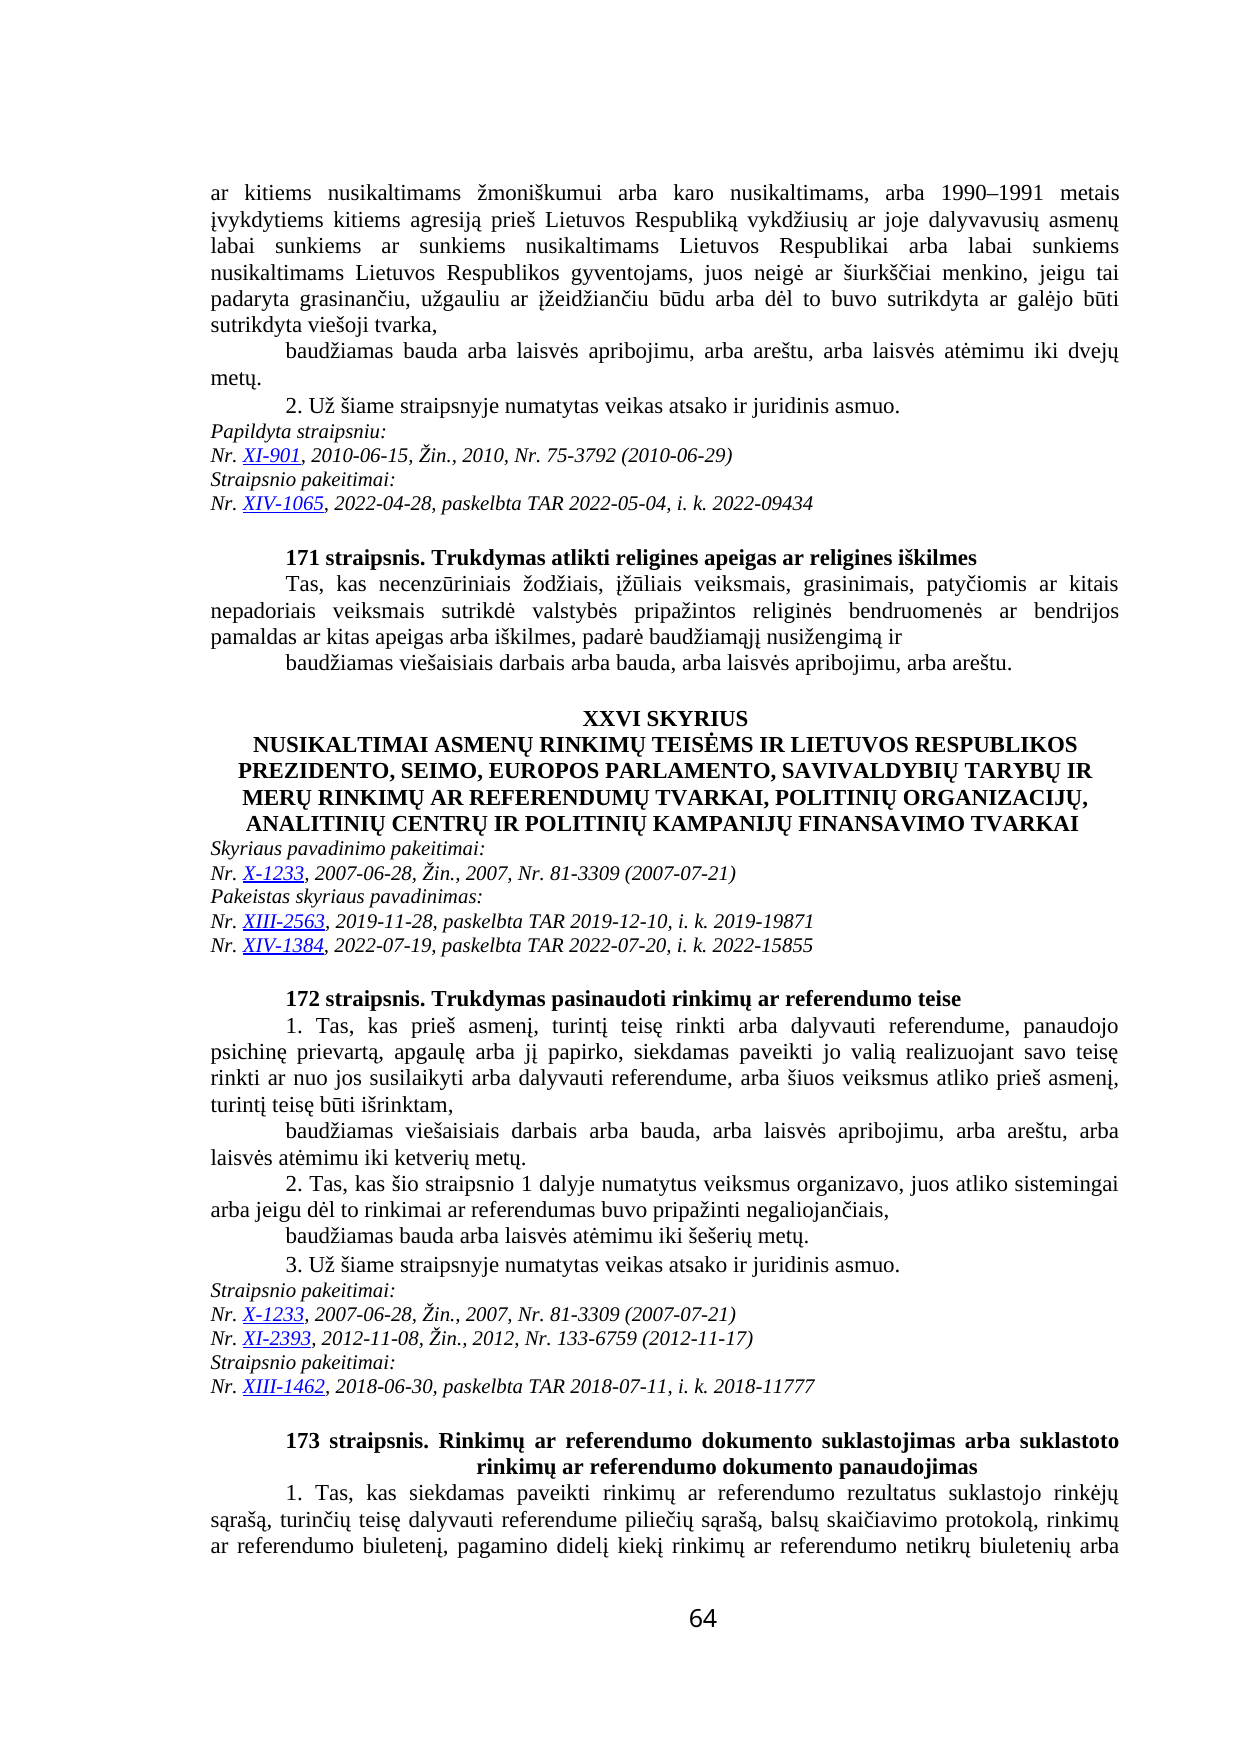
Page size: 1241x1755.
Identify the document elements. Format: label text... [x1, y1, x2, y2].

text 172 straipsnis. Trukdymas pasinaudoti rinkimų ar referendumo teise [210, 985, 1120, 1012]
text Papildyta straipsniu: [210, 419, 1120, 443]
text NUSIKALTIMAI ASMENŲ RINKIMŲ TEISĖMS IR LIETUVOS RESPUBLIKOS PREZIDENTO, SEIMO, EUROPOS PARLAMENTO, SAVIVALDYBIŲ TARYBŲ IR MERŲ RINKIMŲ AR REFERENDUMŲ TVARKAI, POLITINIŲ ORGANIZACIJŲ, ANALITINIŲ CENTRŲ IR POLITINIŲ KAMPANIJŲ FINANSAVIMO TVARKAI [210, 731, 1120, 836]
text Nr. XIII-1462, 2018-06-30, paskelbta TAR 2018-07-11, i. k. 2018-11777 [210, 1374, 1120, 1398]
text baudžiamas viešaisiais darbais arba bauda, arba laisvės apribojimu, arba areštu, arba laisvės atėmimu iki ketverių metų. [210, 1117, 1120, 1170]
text Nr. XIV-1384, 2022-07-19, paskelbta TAR 2022-07-20, i. k. 2022-15855 [210, 933, 1120, 957]
text baudžiamas viešaisiais darbais arba bauda, arba laisvės apribojimu, arba areštu. [210, 649, 1120, 676]
text 1. Tas, kas prieš asmenį, turintį teisę rinkti arba dalyvauti referendume, panaudojo psichinę prievartą, apgaulę arba jį papirko, siekdamas paveikti jo valią realizuojant savo teisę rinkti ar nuo jos susilaikyti arba dalyvauti referendume, arba šiuos veiksmus atliko prieš asmenį, turintį teisę būti išrinktam, [210, 1012, 1120, 1117]
text 2. Tas, kas šio straipsnio 1 dalyje numatytus veiksmus organizavo, juos atliko sistemingai arba jeigu dėl to rinkimai ar referendumas buvo pripažinti negaliojančiais, [210, 1170, 1120, 1223]
text Straipsnio pakeitimai: [210, 467, 1120, 491]
text 173 straipsnis. Rinkimų ar referendumo dokumento suklastojimas arba suklastoto rinkimų ar referendumo dokumento panaudojimas [285, 1427, 1120, 1479]
text Nr. XI-901, 2010-06-15, Žin., 2010, Nr. 75-3792 (2010-06-29) [210, 443, 1120, 467]
text Nr. XIV-1065, 2022-04-28, paskelbta TAR 2022-05-04, i. k. 2022-09434 [210, 491, 1120, 515]
text Tas, kas necenzūriniais žodžiais, įžūliais veiksmais, grasinimais, patyčiomis ar kitais nepadoriais veiksmais sutrikdė valstybės pripažintos religinės bendruomenės ar bendrijos pamaldas ar kitas apeigas arba iškilmes, padarė baudžiamąjį nusižengimą ir [210, 570, 1120, 649]
text Skyriaus pavadinimo pakeitimai: [210, 836, 1120, 860]
text ar kitiems nusikaltimams žmoniškumui arba karo nusikaltimams, arba 1990–1991 metais įvykdytiems kitiems agresiją prieš Lietuvos Respubliką vykdžiusių ar joje dalyvavusių asmenų labai sunkiems ar sunkiems nusikaltimams Lietuvos Respublikai arba labai sunkiems nusikaltimams Lietuvos Respublikos gyventojams, juos neigė ar šiurkščiai menkino, jeigu tai padaryta grasinančiu, užgauliu ar įžeidžiančiu būdu arba dėl to buvo sutrikdyta ar galėjo būti sutrikdyta viešoji tvarka, [210, 179, 1120, 338]
text Pakeistas skyriaus pavadinimas: [210, 884, 1120, 908]
text baudžiamas bauda arba laisvės atėmimu iki šešerių metų. [210, 1223, 1120, 1249]
text baudžiamas bauda arba laisvės apribojimu, arba areštu, arba laisvės atėmimu iki dvejų metų. [210, 338, 1120, 390]
text Nr. XI-2393, 2012-11-08, Žin., 2012, Nr. 133-6759 (2012-11-17) [210, 1326, 1120, 1350]
text 1. Tas, kas siekdamas paveikti rinkimų ar referendumo rezultatus suklastojo rinkėjų sąrašą, turinčių teisę dalyvauti referendume piliečių sąrašą, balsų skaičiavimo protokolą, rinkimų ar referendumo biuletenį, pagamino didelį kiekį rinkimų ar referendumo netikrų biuletenių arba [210, 1479, 1120, 1558]
text 2. Už šiame straipsnyje numatytas veikas atsako ir juridinis asmuo. [210, 390, 1120, 419]
text Nr. X-1233, 2007-06-28, Žin., 2007, Nr. 81-3309 (2007-07-21) [210, 860, 1120, 884]
text 171 straipsnis. Trukdymas atlikti religines apeigas ar religines iškilmes [210, 544, 1120, 570]
text Nr. X-1233, 2007-06-28, Žin., 2007, Nr. 81-3309 (2007-07-21) [210, 1302, 1120, 1326]
subtitle XXVI SKYRIUS [210, 704, 1120, 731]
text Straipsnio pakeitimai: [210, 1278, 1120, 1302]
text 3. Už šiame straipsnyje numatytas veikas atsako ir juridinis asmuo. [210, 1249, 1120, 1278]
text Straipsnio pakeitimai: [210, 1350, 1120, 1374]
text Nr. XIII-2563, 2019-11-28, paskelbta TAR 2019-12-10, i. k. 2019-19871 [210, 908, 1120, 933]
